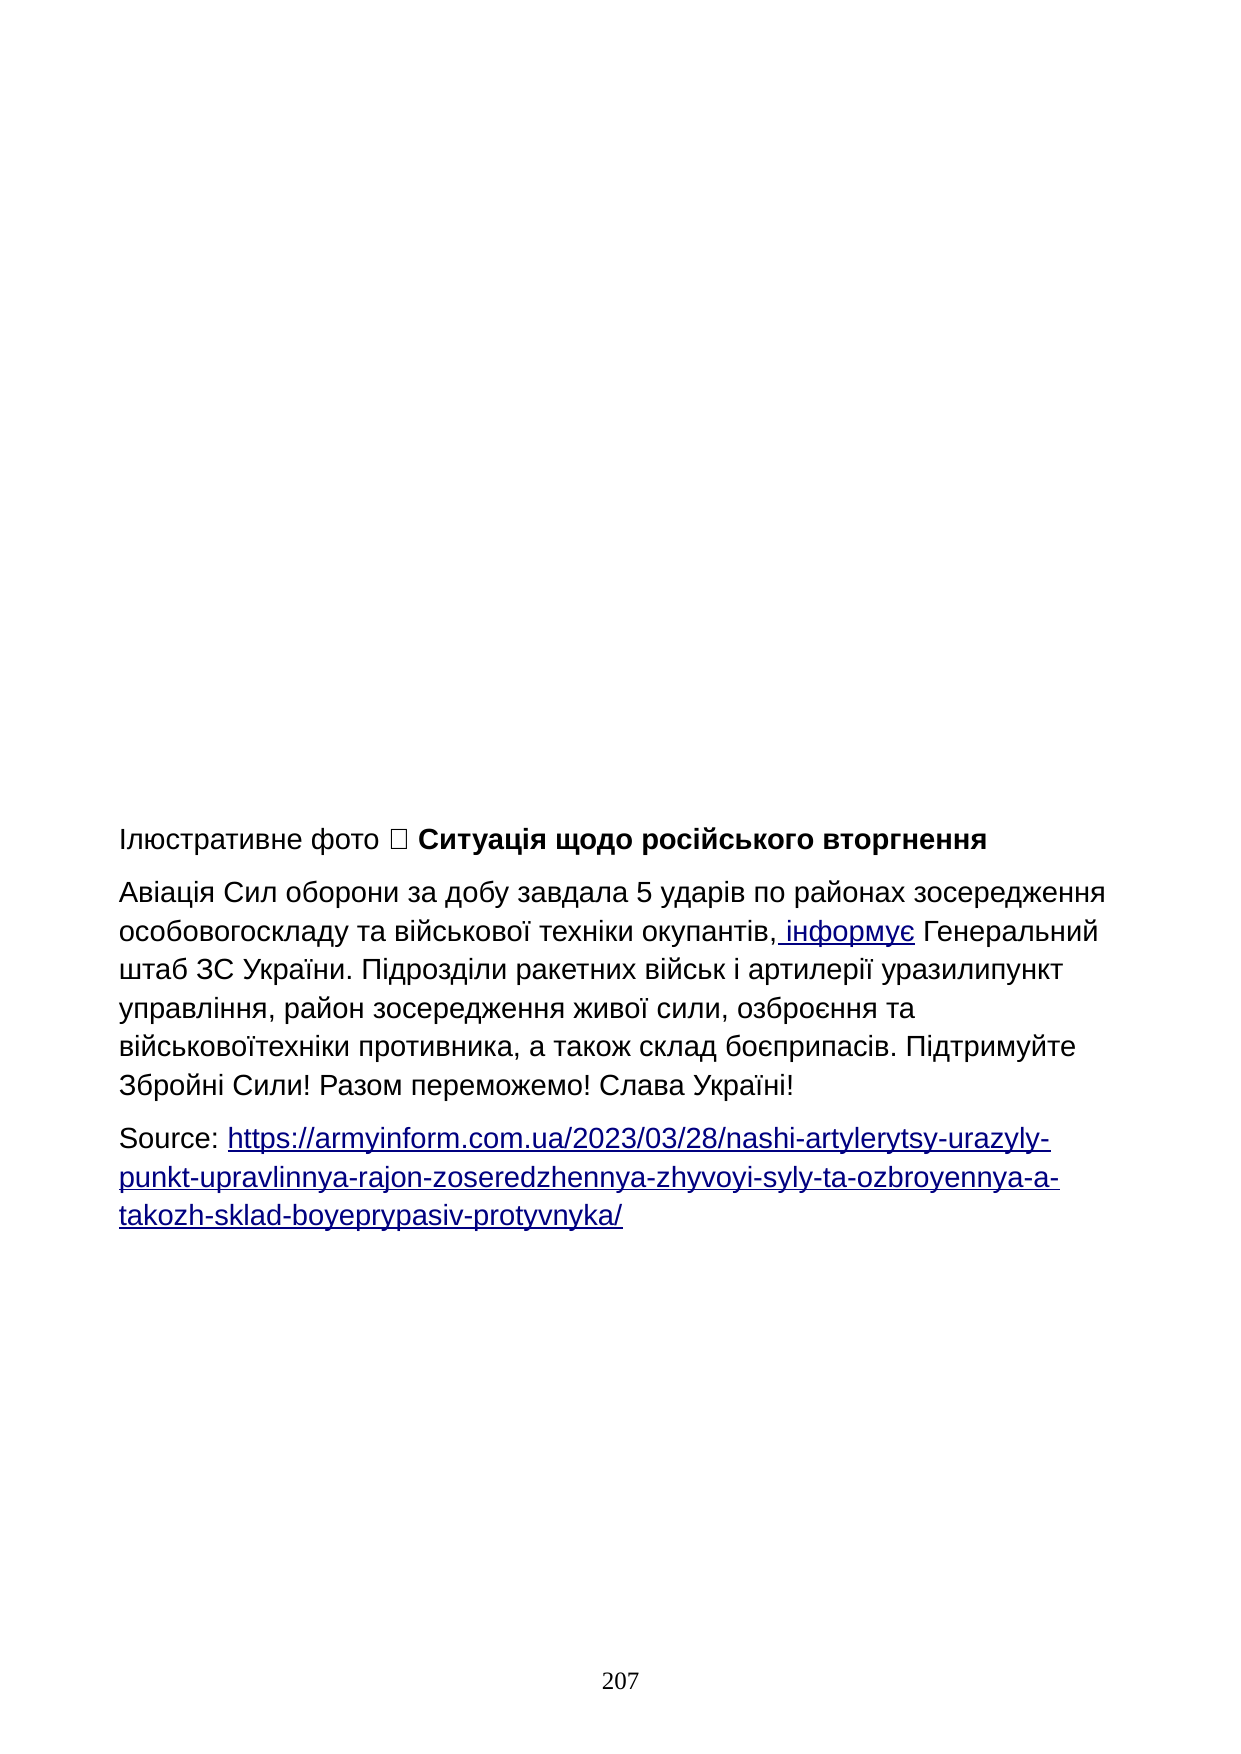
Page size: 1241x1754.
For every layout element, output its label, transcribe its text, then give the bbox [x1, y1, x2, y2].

text Source: https://armyinform.com.ua/2023/03/28/nashi-artylerytsy-urazyly-punkt-upravlinnya-rajon-zoseredzhennya-zhyvoyi-syly-ta-ozbroyennya-a-takozh-sklad-boyeprypasiv-protyvnyka/ [118, 1121, 1122, 1232]
text Авіація Сил оборони за добу завдала 5 ударів по районах зосередження особовогоскладу та військової техніки окупантів, інформує Генеральний штаб ЗС України. Підрозділи ракетних військ і артилерії уразилипункт управління, район зосередження живої сили, озброєння та військовоїтехніки противника, а також склад боєприпасів. Підтримуйте Збройні Сили! Разом переможемо! Слава Україні! [118, 875, 1122, 1101]
text Ілюстративне фото 🔥 Ситуація щодо російського вторгнення [118, 118, 1122, 856]
